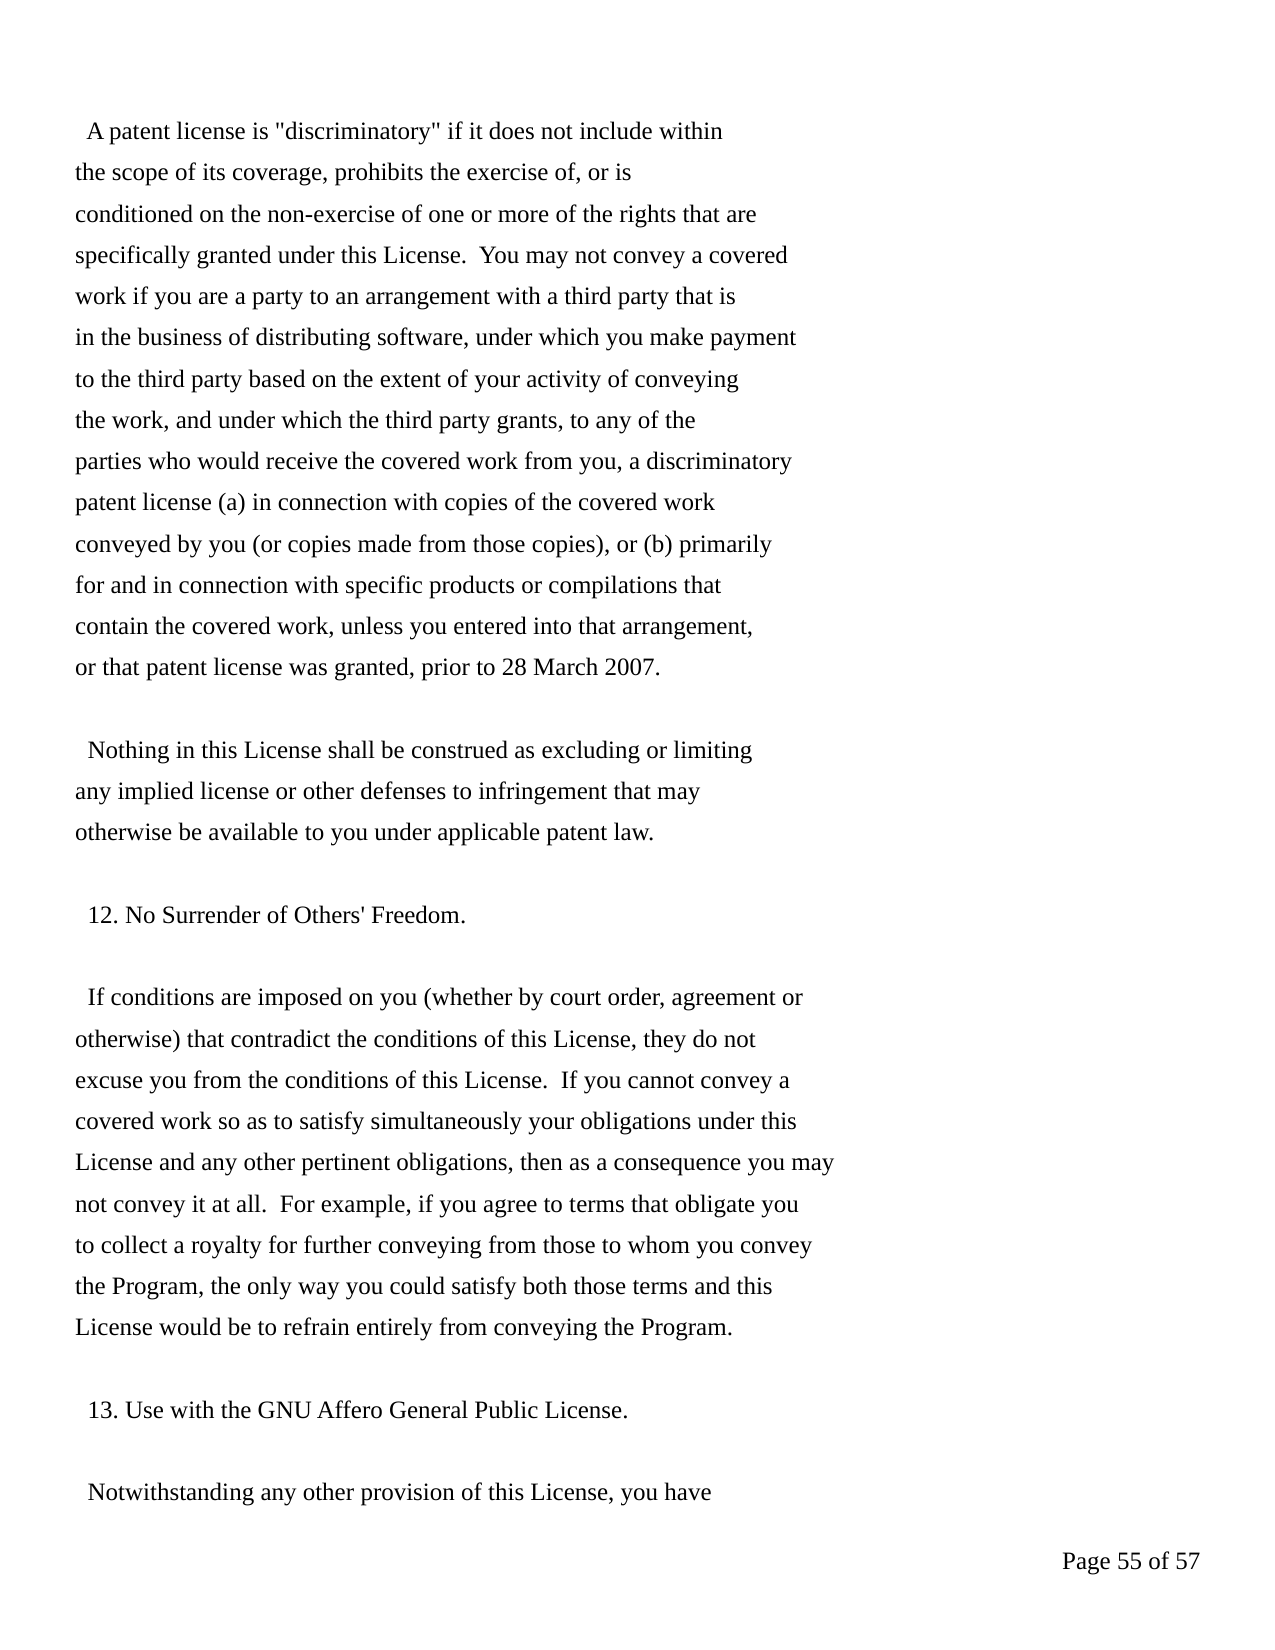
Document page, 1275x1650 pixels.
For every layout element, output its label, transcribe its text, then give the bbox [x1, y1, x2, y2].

text excuse you from the conditions of this License. If you cannot convey a [75, 1065, 1200, 1094]
text the Program, the only way you could satisfy both those terms and this [75, 1271, 1200, 1300]
text contain the covered work, unless you entered into that arrangement, [75, 611, 1200, 640]
text the work, and under which the third party grants, to any of the [75, 405, 1200, 434]
text to collect a royalty for further conveying from those to whom you convey [75, 1230, 1200, 1259]
text License would be to refrain entirely from conveying the Program. [75, 1312, 1200, 1341]
text the scope of its coverage, prohibits the exercise of, or is [75, 157, 1200, 186]
text covered work so as to satisfy simultaneously your obligations under this [75, 1106, 1200, 1135]
text work if you are a party to an arrangement with a third party that is [75, 281, 1200, 310]
text A patent license is "discriminatory" if it does not include within [75, 116, 1200, 145]
text patent license (a) in connection with copies of the covered work [75, 487, 1200, 516]
text not convey it at all. For example, if you agree to terms that obligate you [75, 1189, 1200, 1217]
text for and in connection with specific products or compilations that [75, 570, 1200, 599]
text in the business of distributing software, under which you make payment [75, 322, 1200, 351]
text or that patent license was granted, prior to 28 March 2007. [75, 652, 1200, 681]
text Notwithstanding any other provision of this License, you have [75, 1477, 1200, 1506]
text otherwise) that contradict the conditions of this License, they do not [75, 1024, 1200, 1052]
text 12. No Surrender of Others' Freedom. [75, 900, 1200, 929]
text Nothing in this License shall be construed as excluding or limiting [75, 735, 1200, 764]
text any implied license or other defenses to infringement that may [75, 776, 1200, 805]
text to the third party based on the extent of your activity of conveying [75, 364, 1200, 392]
text parties who would receive the covered work from you, a discriminatory [75, 446, 1200, 475]
text conditioned on the non-exercise of one or more of the rights that are [75, 199, 1200, 227]
text otherwise be available to you under applicable patent law. [75, 817, 1200, 846]
text If conditions are imposed on you (whether by court order, agreement or [75, 982, 1200, 1011]
text specifically granted under this License. You may not convey a covered [75, 240, 1200, 269]
text conveyed by you (or copies made from those copies), or (b) primarily [75, 529, 1200, 557]
text License and any other pertinent obligations, then as a consequence you may [75, 1147, 1200, 1176]
text 13. Use with the GNU Affero General Public License. [75, 1395, 1200, 1424]
